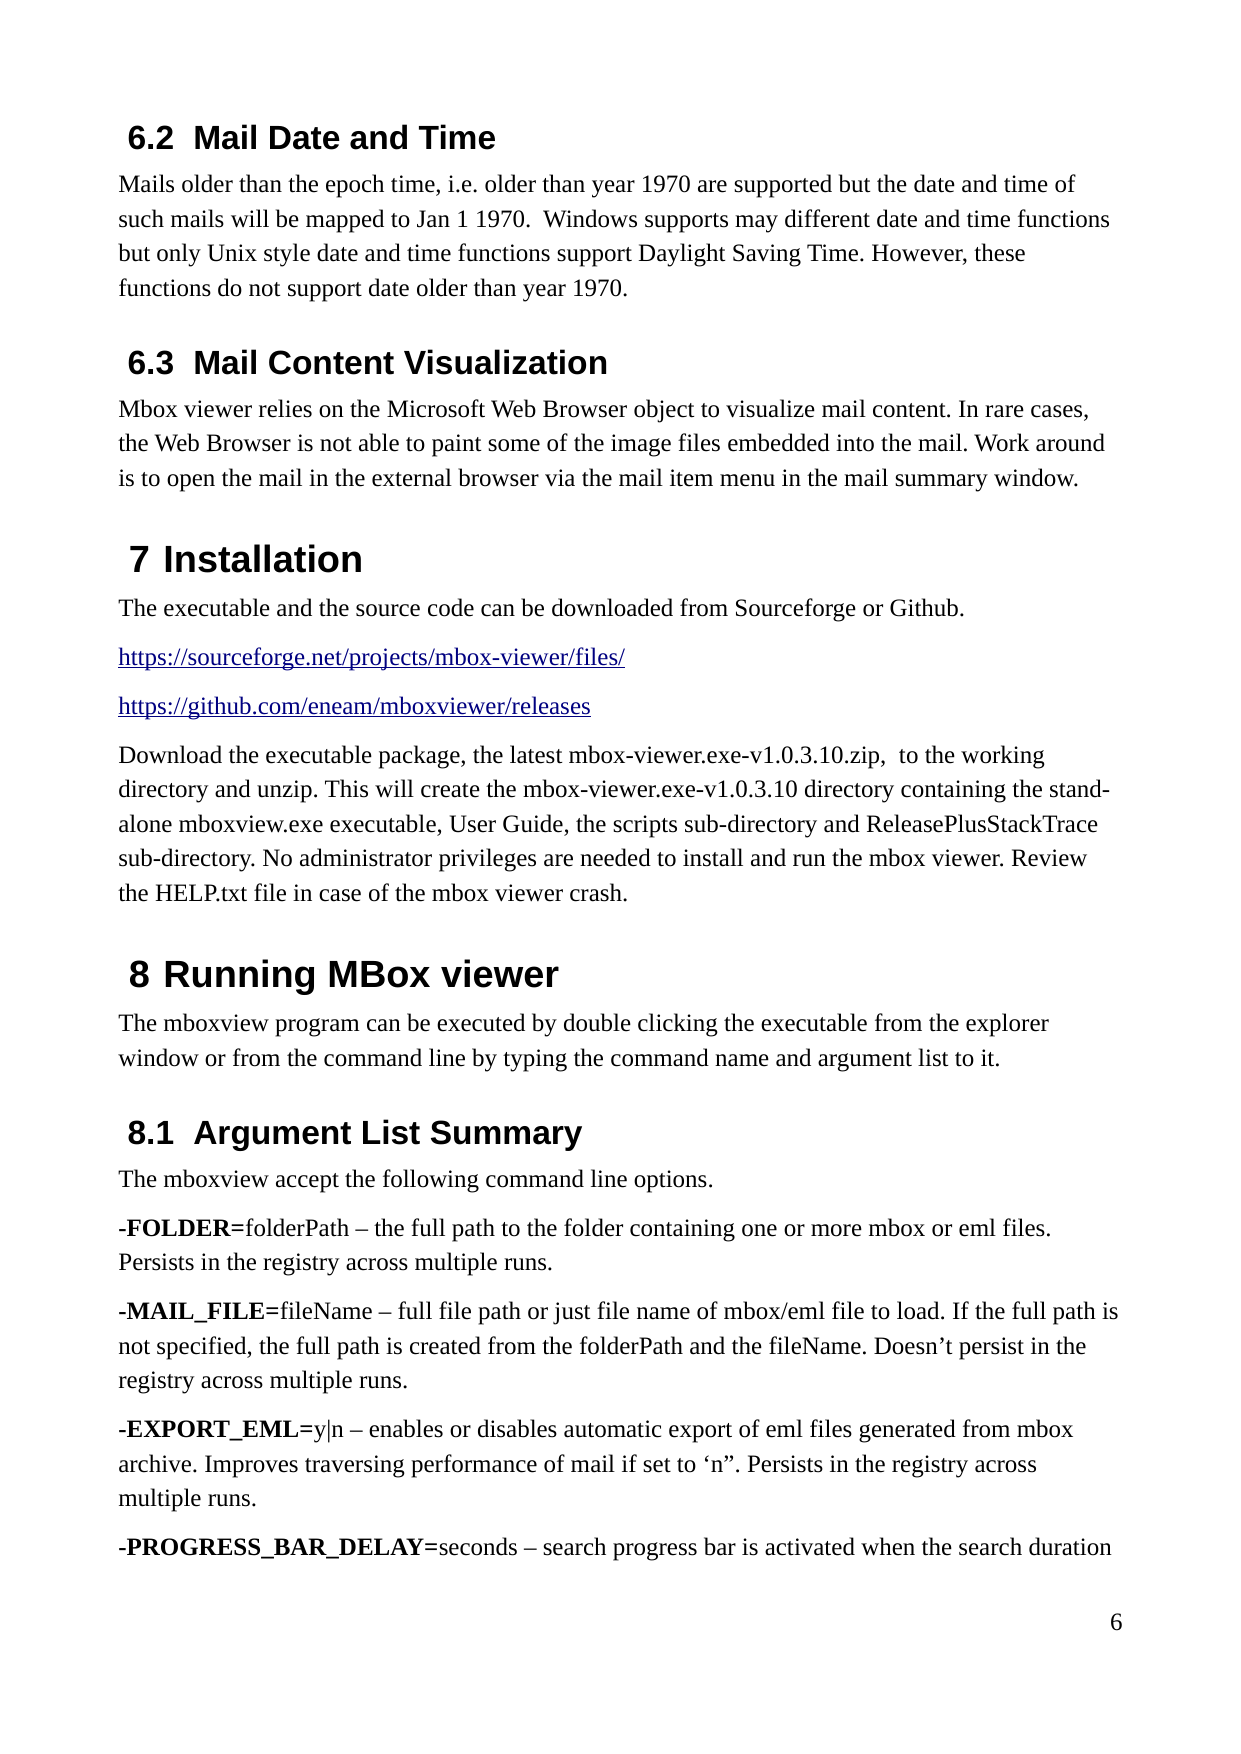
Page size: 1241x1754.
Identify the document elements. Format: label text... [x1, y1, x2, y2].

text https://sourceforge.net/projects/mbox-viewer/files/ [118, 642, 1122, 671]
text -EXPORT_EML=y|n – enables or disables automatic export of eml files generated from mbox archive. Improves traversing performance of mail if set to ‘n”. Persists in the registry across multiple runs. [118, 1414, 1122, 1512]
subtitle Installation [118, 537, 1122, 580]
text Mails older than the epoch time, i.e. older than year 1970 are supported but the date and time of such mails will be mapped to Jan 1 1970. Windows supports may different date and time functions but only Unix style date and time functions support Daylight Saving Time. However, these functions do not support date older than year 1970. [118, 169, 1122, 301]
text The executable and the source code can be downloaded from Sourceforge or Github. [118, 593, 1122, 622]
text https://github.com/eneam/mboxviewer/releases [118, 691, 1122, 720]
subtitle Argument List Summary [118, 1113, 1122, 1151]
text The mboxview accept the following command line options. [118, 1164, 1122, 1192]
text Mbox viewer relies on the Microsoft Web Browser object to visualize mail content. In rare cases, the Web Browser is not able to paint some of the image files embedded into the mail. Work around is to open the mail in the external browser via the mail item menu in the mail summary window. [118, 394, 1122, 491]
text -FOLDER=folderPath – the full path to the folder containing one or more mbox or eml files. Persists in the registry across multiple runs. [118, 1213, 1122, 1276]
text Download the executable package, the latest mbox-viewer.exe-v1.0.3.10.zip, to the working directory and unzip. This will create the mbox-viewer.exe-v1.0.3.10 directory containing the stand-alone mboxview.exe executable, User Guide, the scripts sub-directory and ReleasePlusStackTrace sub-directory. No administrator privileges are needed to install and run the mbox viewer. Review the HELP.txt file in case of the mbox viewer crash. [118, 740, 1122, 907]
subtitle Mail Date and Time [118, 118, 1122, 157]
text The mboxview program can be executed by double clicking the executable from the explorer window or from the command line by typing the command name and argument list to it. [118, 1008, 1122, 1071]
text -PROGRESS_BAR_DELAY=seconds – search progress bar is activated when the search duration [118, 1532, 1122, 1561]
subtitle Running MBox viewer [118, 952, 1122, 996]
subtitle Mail Content Visualization [118, 343, 1122, 381]
text -MAIL_FILE=fileName – full file path or just file name of mbox/eml file to load. If the full path is not specified, the full path is created from the folderPath and the fileName. Doesn’t persist in the registry across multiple runs. [118, 1296, 1122, 1394]
